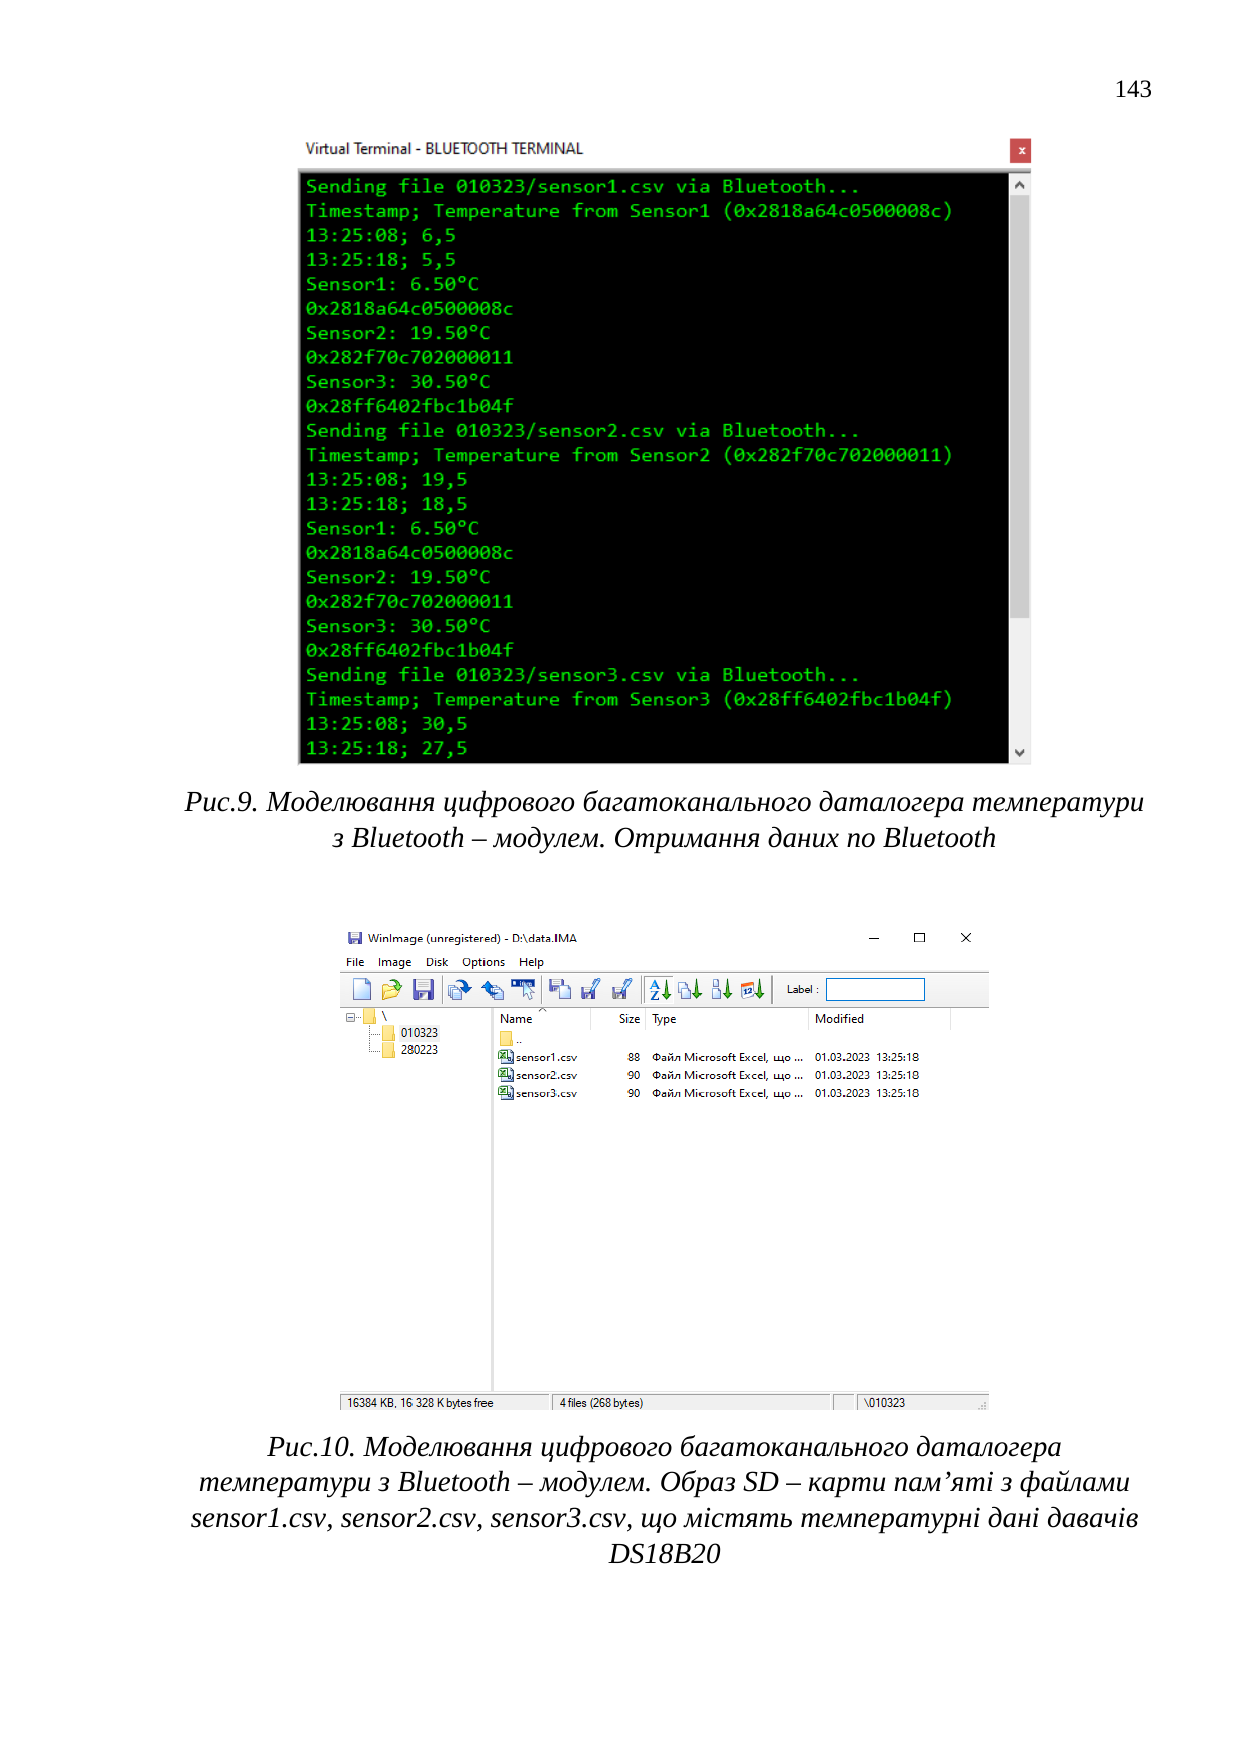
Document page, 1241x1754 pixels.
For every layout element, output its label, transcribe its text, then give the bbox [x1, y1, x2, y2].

picture [297, 131, 1032, 766]
picture [340, 925, 989, 1410]
text Рис.10. Моделювання цифрового багатоканального даталогера температури з Bluetooth – модулем. Образ SD – карти пам’яті з файлами sensor1.csv, sensor2.csv, sensor3.csv, що містять температурні дані давачів DS18B20 [177, 1429, 1152, 1570]
text Рис.9. Моделювання цифрового багатоканального даталогера температури з Bluetooth – модулем. Отримання даних по Bluetooth [177, 784, 1152, 854]
